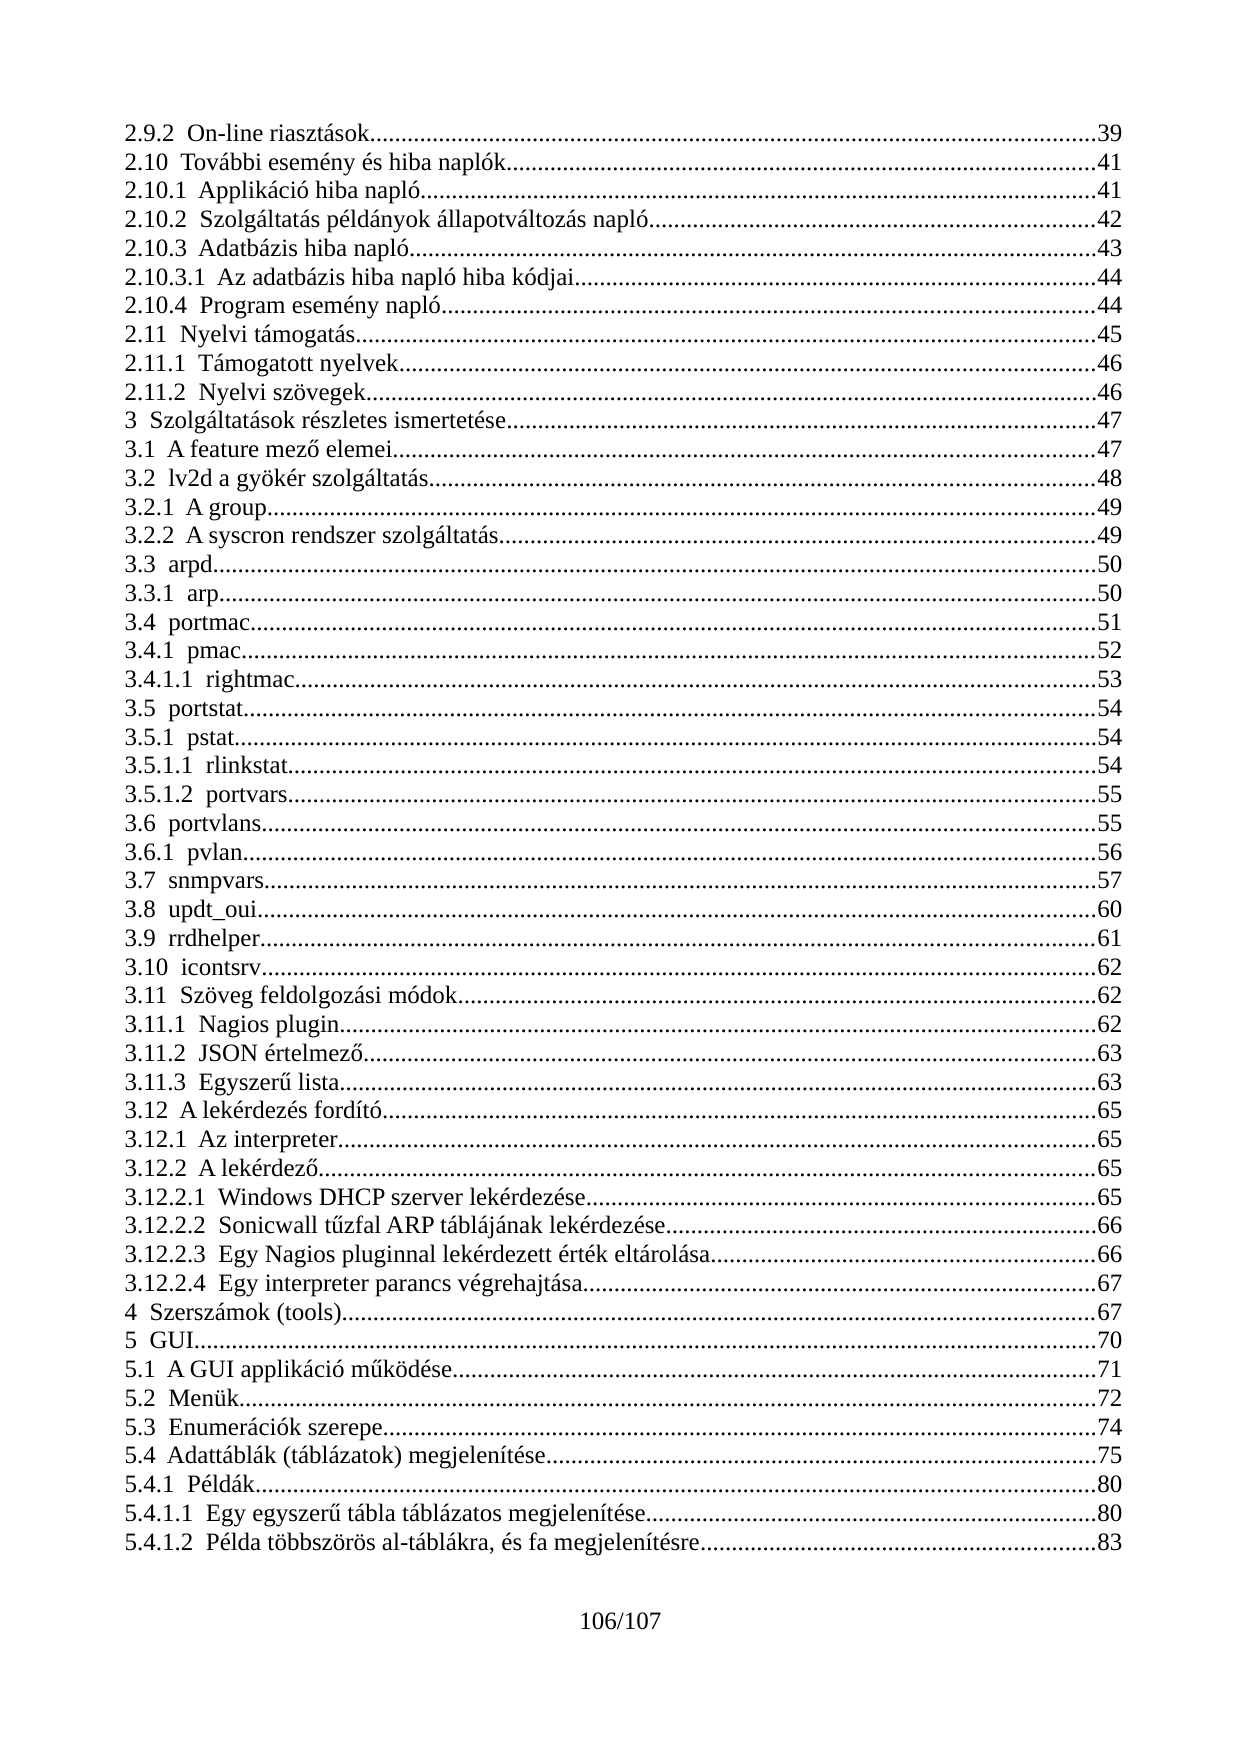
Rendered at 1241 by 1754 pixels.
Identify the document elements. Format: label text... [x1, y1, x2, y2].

text 3.10 icontsrv 62 [118, 952, 1122, 981]
text 5.4.1.2 Példa többszörös al-táblákra, és fa megjelenítésre 83 [118, 1527, 1122, 1556]
text 5.1 A GUI applikáció működése 71 [118, 1354, 1122, 1383]
text 3.2.1 A group 49 [118, 492, 1122, 521]
text 3.9 rrdhelper 61 [118, 923, 1122, 952]
text 3 Szolgáltatások részletes ismertetése 47 [118, 406, 1122, 434]
text 3.5.1.1 rlinkstat 54 [118, 751, 1122, 779]
text 3.2 lv2d a gyökér szolgáltatás 48 [118, 463, 1122, 492]
text 2.10.1 Applikáció hiba napló 41 [118, 176, 1122, 204]
text 2.11.2 Nyelvi szövegek 46 [118, 377, 1122, 406]
text 3.12.2.1 Windows DHCP szerver lekérdezése 65 [118, 1182, 1122, 1211]
text 3.7 snmpvars 57 [118, 866, 1122, 894]
text 3.4.1.1 rightmac 53 [118, 664, 1122, 693]
text 3.3 arpd 50 [118, 549, 1122, 578]
text 5.4.1.1 Egy egyszerű tábla táblázatos megjelenítése 80 [118, 1498, 1122, 1527]
text 5.4 Adattáblák (táblázatok) megjelenítése 75 [118, 1441, 1122, 1469]
text 3.11.1 Nagios plugin 62 [118, 1009, 1122, 1038]
text 3.3.1 arp 50 [118, 578, 1122, 607]
text 3.6.1 pvlan 56 [118, 837, 1122, 866]
text 3.4.1 pmac 52 [118, 636, 1122, 664]
text 4 Szerszámok (tools) 67 [118, 1297, 1122, 1326]
text 5.4.1 Példák 80 [118, 1469, 1122, 1498]
text 3.11.2 JSON értelmező 63 [118, 1038, 1122, 1067]
text 3.8 updt_oui 60 [118, 894, 1122, 923]
text 3.1 A feature mező elemei 47 [118, 434, 1122, 463]
text 5.3 Enumerációk szerepe 74 [118, 1412, 1122, 1441]
text 3.5 portstat 54 [118, 693, 1122, 722]
text 2.10 További esemény és hiba naplók 41 [118, 147, 1122, 176]
text 3.12.2 A lekérdező 65 [118, 1153, 1122, 1182]
text 2.10.3.1 Az adatbázis hiba napló hiba kódjai 44 [118, 262, 1122, 291]
text 5.2 Menük 72 [118, 1383, 1122, 1412]
text 3.11 Szöveg feldolgozási módok 62 [118, 981, 1122, 1009]
text 3.12.2.4 Egy interpreter parancs végrehajtása 67 [118, 1268, 1122, 1297]
text 2.10.2 Szolgáltatás példányok állapotváltozás napló 42 [118, 204, 1122, 233]
text 5 GUI 70 [118, 1326, 1122, 1354]
text 3.12.1 Az interpreter 65 [118, 1124, 1122, 1153]
text 2.10.3 Adatbázis hiba napló 43 [118, 233, 1122, 262]
text 3.6 portvlans 55 [118, 808, 1122, 837]
text 3.5.1 pstat 54 [118, 722, 1122, 751]
text 2.9.2 On-line riasztások 39 [118, 118, 1122, 147]
text 2.11 Nyelvi támogatás 45 [118, 319, 1122, 348]
text 2.11.1 Támogatott nyelvek 46 [118, 348, 1122, 377]
text 3.5.1.2 portvars 55 [118, 779, 1122, 808]
text 2.10.4 Program esemény napló 44 [118, 291, 1122, 319]
text 3.12.2.3 Egy Nagios pluginnal lekérdezett érték eltárolása 66 [118, 1239, 1122, 1268]
text 3.11.3 Egyszerű lista 63 [118, 1067, 1122, 1096]
text 3.2.2 A syscron rendszer szolgáltatás 49 [118, 521, 1122, 549]
text 3.12.2.2 Sonicwall tűzfal ARP táblájának lekérdezése 66 [118, 1211, 1122, 1239]
text 3.12 A lekérdezés fordító 65 [118, 1096, 1122, 1124]
text 3.4 portmac 51 [118, 607, 1122, 636]
